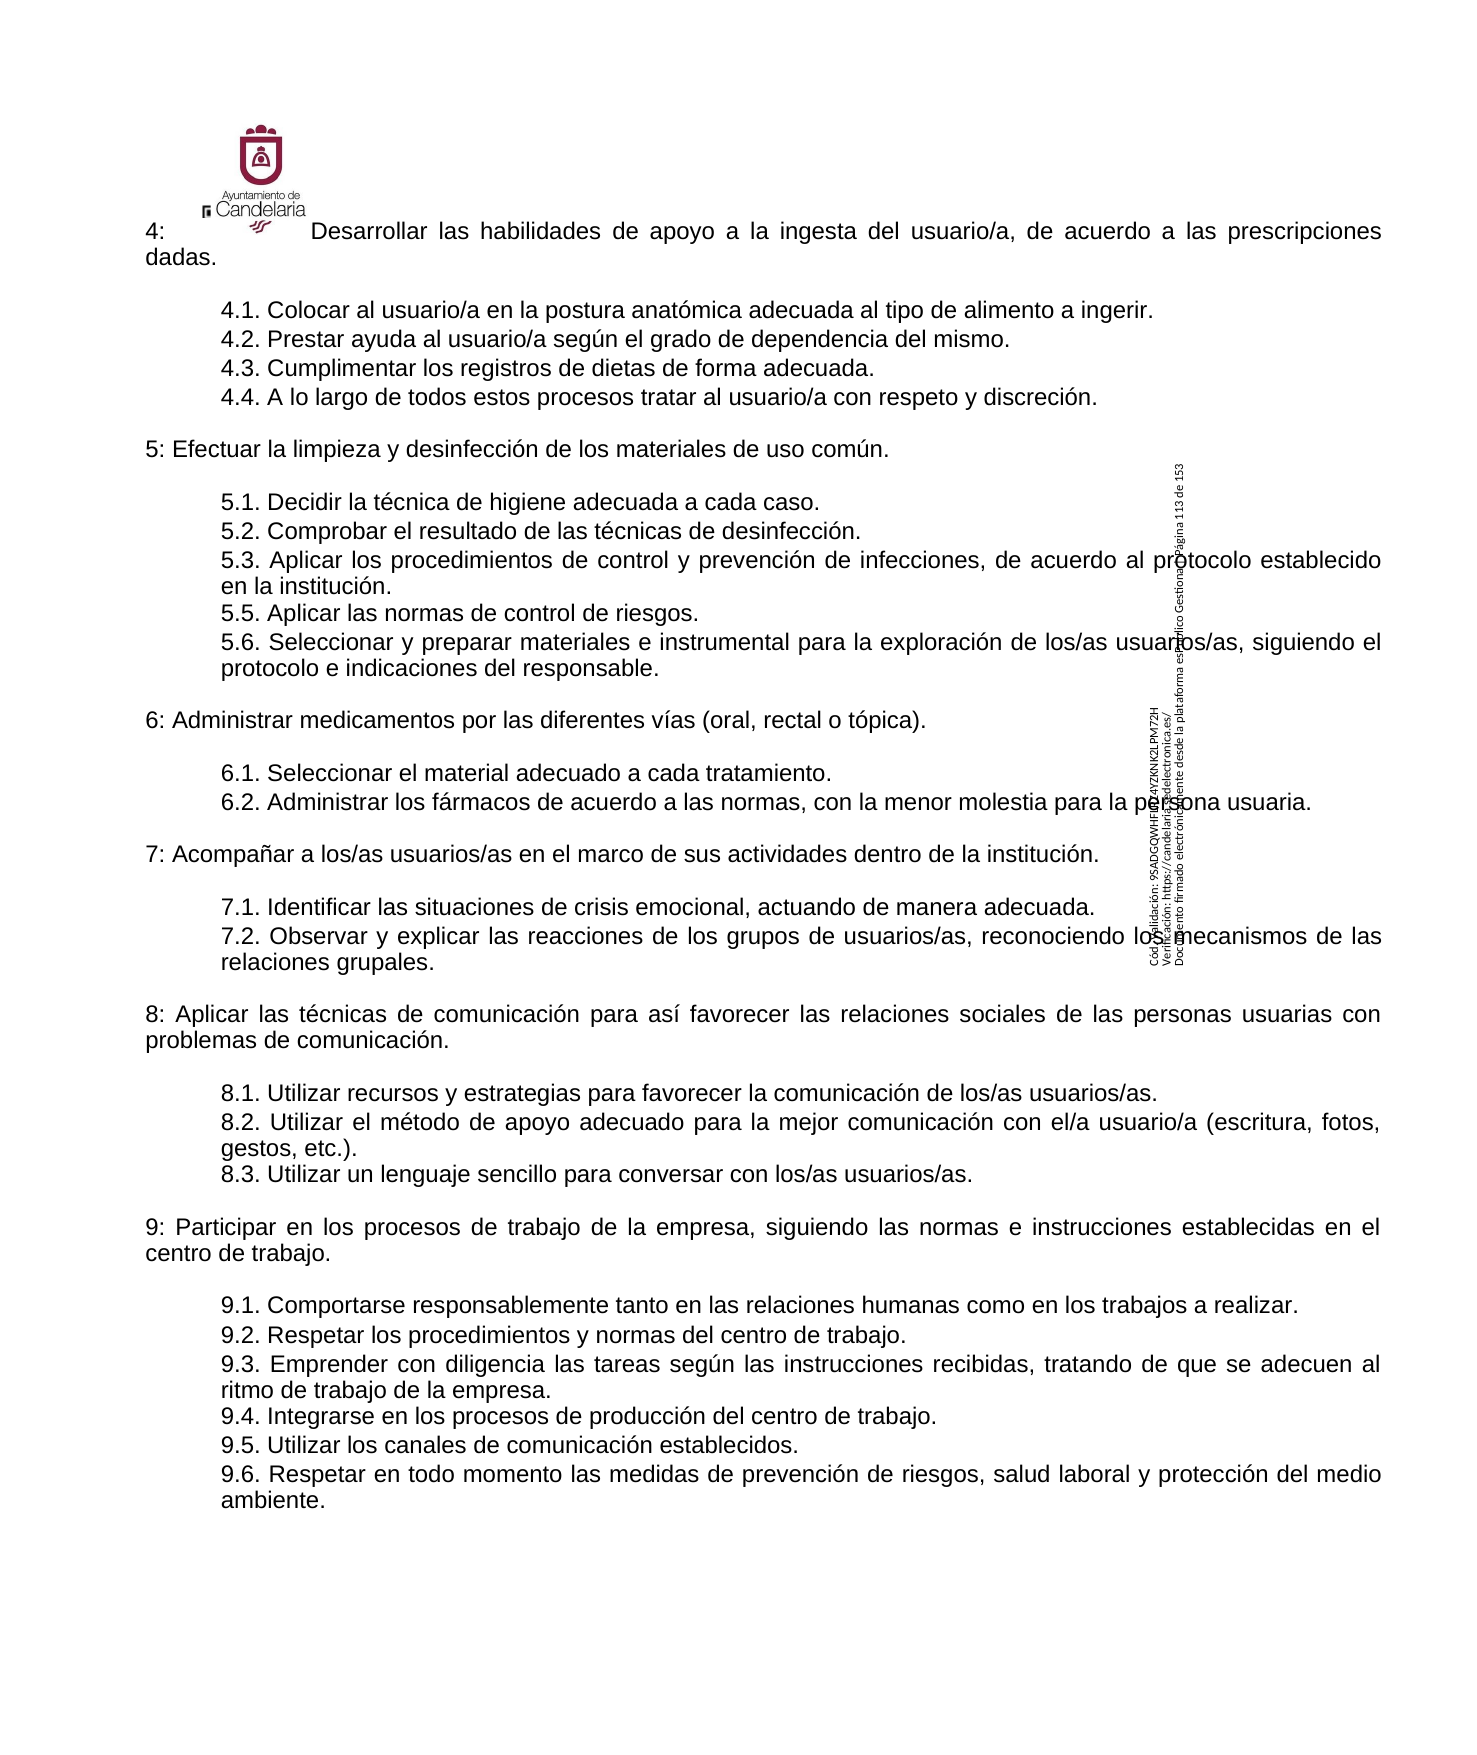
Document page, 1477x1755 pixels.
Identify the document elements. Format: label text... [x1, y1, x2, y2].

text 7.2. Observar y explicar las reacciones de los grupos de usuarios/as, reconociendo los mecanismos de las relaciones grupales. [221, 923, 1383, 976]
text 5.5. Aplicar las normas de control de riesgos. [221, 600, 1383, 626]
text 4: Desarrollar las habilidades de apoyo a la ingesta del usuario/a, de acuerdo a las prescripciones dadas. [145, 219, 1383, 271]
text 5: Efectuar la limpieza y desinfección de los materiales de uso común. [145, 437, 1383, 463]
text 7.1. Identificar las situaciones de crisis emocional, actuando de manera adecuada. [221, 894, 1383, 920]
text 4.3. Cumplimentar los registros de dietas de forma adecuada. [221, 356, 1383, 382]
text 8: Aplicar las técnicas de comunicación para así favorecer las relaciones sociales de las personas usuarias con problemas de comunicación. [145, 1002, 1383, 1054]
text 9: Participar en los procesos de trabajo de la empresa, siguiendo las normas e instrucciones establecidas en el centro de trabajo. [145, 1215, 1383, 1267]
text 6: Administrar medicamentos por las diferentes vías (oral, rectal o tópica). [145, 708, 1383, 734]
text 5.1. Decidir la técnica de higiene adecuada a cada caso. [221, 490, 1383, 516]
text 6.2. Administrar los fármacos de acuerdo a las normas, con la menor molestia para la persona usuaria. [221, 789, 1383, 815]
text 4.1. Colocar al usuario/a en la postura anatómica adecuada al tipo de alimento a ingerir. [221, 297, 1383, 323]
text 9.1. Comportarse responsablemente tanto en las relaciones humanas como en los trabajos a realizar. [221, 1293, 1383, 1319]
text 9.3. Emprender con diligencia las tareas según las instrucciones recibidas, tratando de que se adecuen al ritmo de trabajo de la empresa. [221, 1351, 1383, 1403]
text 7: Acompañar a los/as usuarios/as en el marco de sus actividades dentro de la institución. [145, 842, 1383, 868]
text 5.2. Comprobar el resultado de las técnicas de desinfección. [221, 519, 1383, 545]
text 5.6. Seleccionar y preparar materiales e instrumental para la exploración de los/as usuarios/as, siguiendo el protocolo e indicaciones del responsable. [221, 629, 1383, 681]
text 9.5. Utilizar los canales de comunicación establecidos. [221, 1433, 1383, 1459]
text 8.1. Utilizar recursos y estrategias para favorecer la comunicación de los/as usuarios/as. [221, 1081, 1383, 1107]
text 8.3. Utilizar un lenguaje sencillo para conversar con los/as usuarios/as. [221, 1162, 1383, 1188]
text 9.6. Respetar en todo momento las medidas de prevención de riesgos, salud laboral y protección del medio ambiente. [221, 1462, 1383, 1514]
text 9.4. Integrarse en los procesos de producción del centro de trabajo. [221, 1404, 1383, 1430]
text 4.4. A lo largo de todos estos procesos tratar al usuario/a con respeto y discreción. [221, 385, 1383, 411]
text 4.2. Prestar ayuda al usuario/a según el grado de dependencia del mismo. [221, 327, 1383, 352]
text 8.2. Utilizar el método de apoyo adecuado para la mejor comunicación con el/a usuario/a (escritura, fotos, gestos, etc.). [221, 1110, 1383, 1162]
text 5.3. Aplicar los procedimientos de control y prevención de infecciones, de acuerdo al protocolo establecido en la institución. [221, 548, 1383, 600]
text 6.1. Seleccionar el material adecuado a cada tratamiento. [221, 760, 1383, 786]
text 9.2. Respetar los procedimientos y normas del centro de trabajo. [221, 1322, 1383, 1348]
